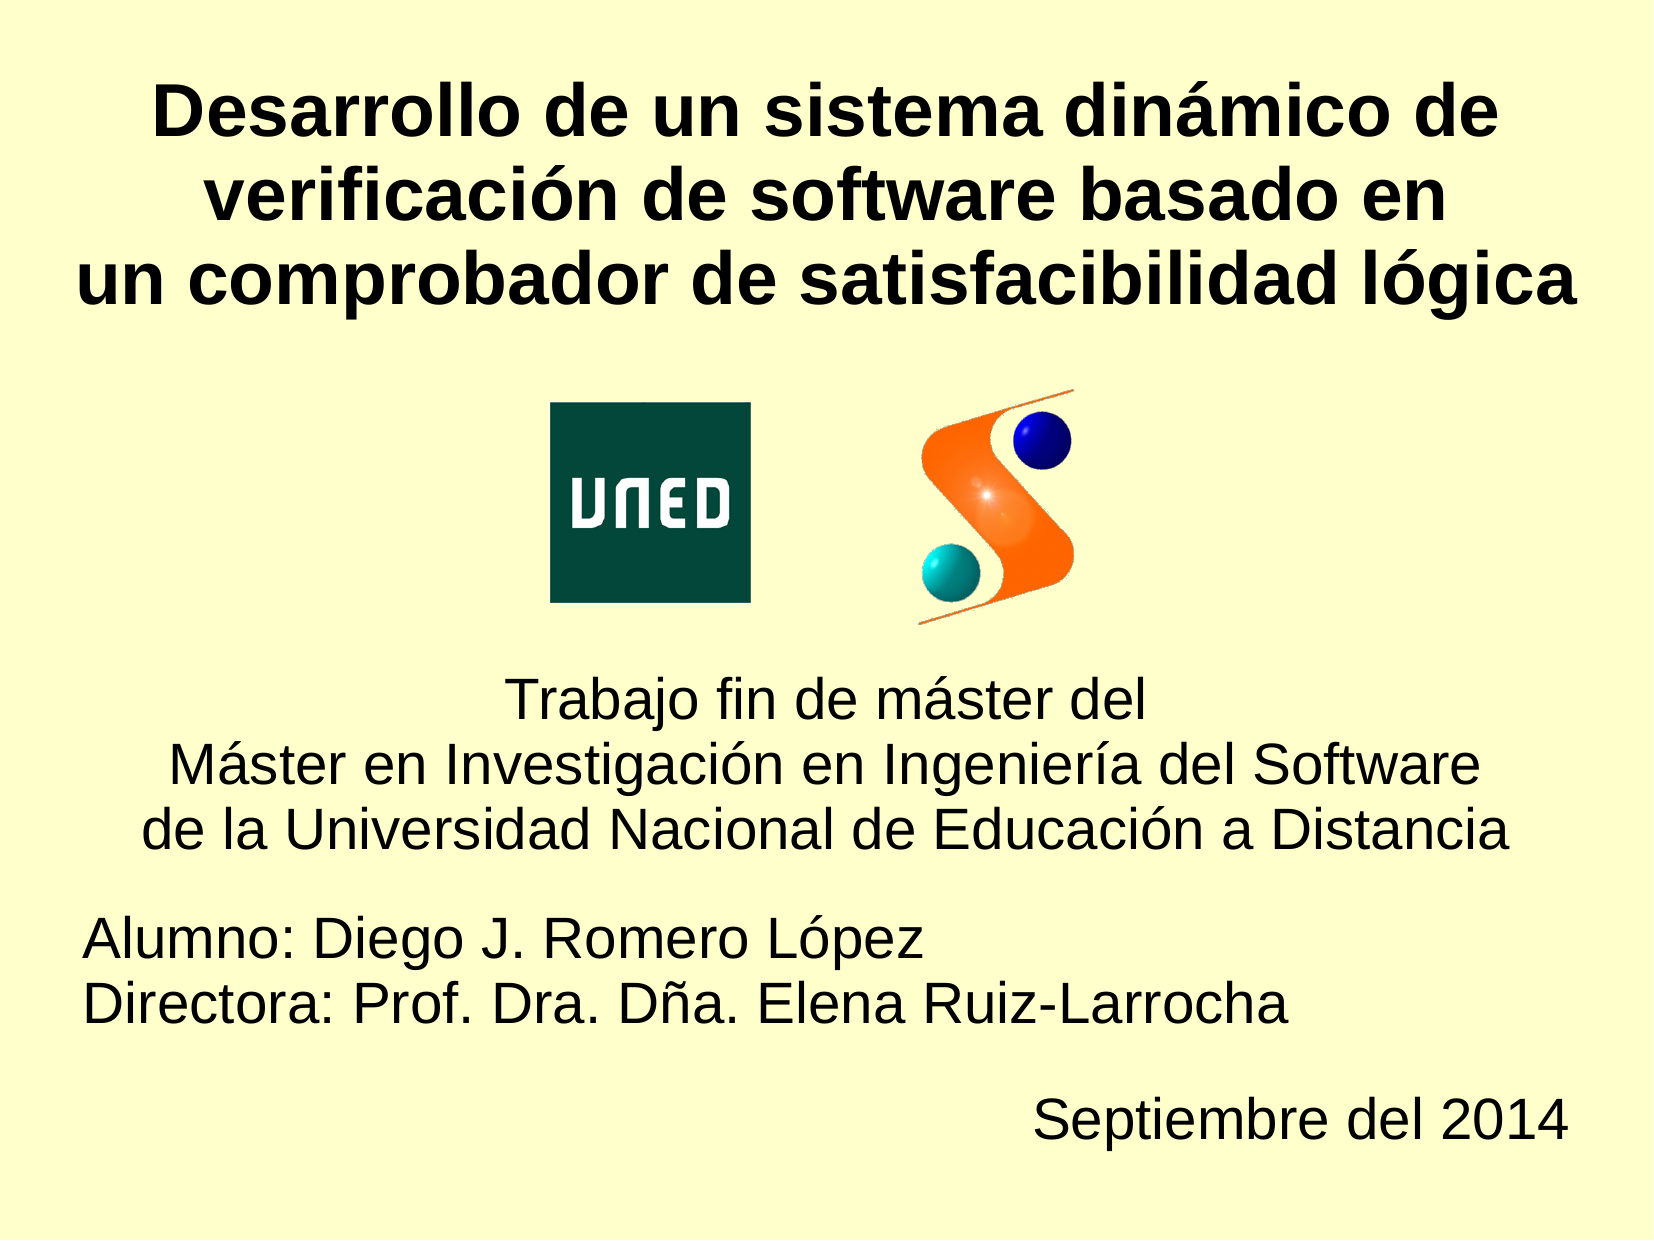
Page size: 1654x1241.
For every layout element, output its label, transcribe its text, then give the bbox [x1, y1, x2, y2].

subtitle Trabajo fin de máster del Máster en Investigación en Ingeniería del Software de la Universidad Nacional de Educación a Distancia [82, 649, 1571, 880]
title Desarrollo de un sistema dinámico de verificación de software basado en un comprobador de satisfacibilidad lógica [0, 66, 1654, 323]
picture [549, 401, 751, 603]
picture [915, 389, 1075, 626]
text_box Alumno: Diego J. Romero López Directora: Prof. Dra. Dña. Elena Ruiz-Larrocha [82, 905, 1571, 1038]
text_box Septiembre del 2014 [82, 1074, 1571, 1164]
